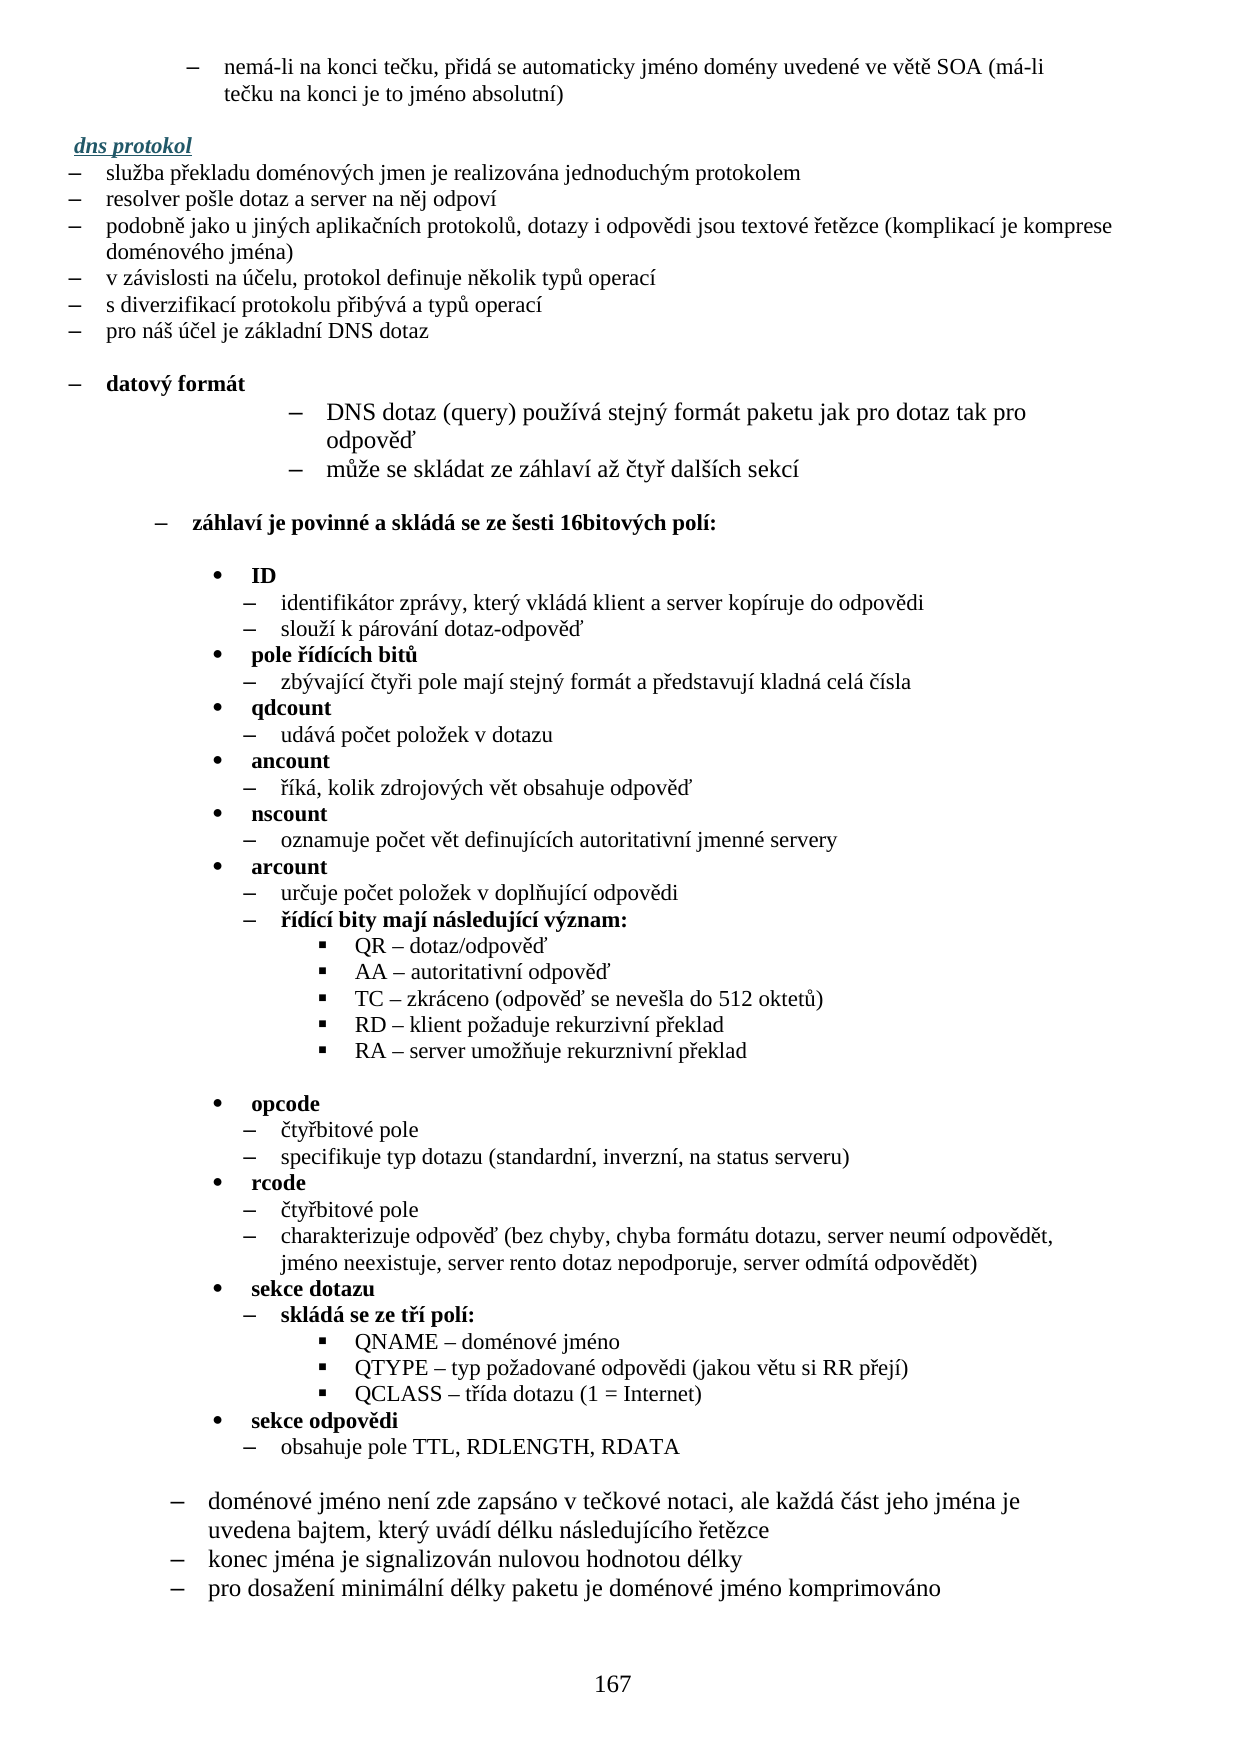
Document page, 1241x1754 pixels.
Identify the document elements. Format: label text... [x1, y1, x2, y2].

list podobně jako u jiných aplikačních protokolů, dotazy i odpovědi jsou textové řetězce (komplikací je komprese doménového jména) [90, 212, 1151, 264]
list záhlaví je povinné a skládá se ze šesti 16bitových polí: [154, 509, 1151, 536]
list oznamuje počet vět definujících autoritativní jmenné servery [243, 826, 1093, 853]
text dns protokol [74, 132, 1151, 159]
list QNAME – doménové jméno [317, 1328, 1093, 1354]
list doménové jméno není zde zapsáno v tečkové notaci, ale každá část jeho jména je uvedena bajtem, který uvádí délku následujícího řetězce [170, 1486, 1092, 1544]
list skládá se ze tří polí: [243, 1301, 1093, 1328]
list v závislosti na účelu, protokol definuje několik typů operací [90, 264, 1151, 291]
list charakterizuje odpověď (bez chyby, chyba formátu dotazu, server neumí odpovědět, jméno neexistuje, server rento dotaz nepodporuje, server odmítá odpovědět) [243, 1222, 1093, 1275]
list služba překladu doménových jmen je realizována jednoduchým protokolem [90, 159, 1151, 185]
list konec jména je signalizován nulovou hodnotou délky [170, 1544, 1092, 1572]
list QR – dotaz/odpověď [317, 932, 1093, 958]
list čtyřbitové pole [243, 1116, 1093, 1143]
list pro dosažení minimální délky paketu je doménové jméno komprimováno [170, 1572, 1092, 1601]
list obsahuje pole TTL, RDLENGTH, RDATA [243, 1433, 1093, 1460]
list RA – server umožňuje rekurznivní překlad [317, 1037, 1093, 1064]
list specifikuje typ dotazu (standardní, inverzní, na status serveru) [243, 1143, 1093, 1169]
list řídící bity mají následující význam: [243, 906, 1093, 932]
list rcode [213, 1169, 1093, 1196]
list sekce dotazu [213, 1275, 1093, 1301]
list slouží k párování dotaz-odpověď [243, 615, 1093, 641]
list čtyřbitové pole [243, 1196, 1093, 1222]
list určuje počet položek v doplňující odpovědi [243, 879, 1093, 906]
list může se skládat ze záhlaví až čtyř dalších sekcí [288, 454, 1092, 483]
list QCLASS – třída dotazu (1 = Internet) [317, 1381, 1093, 1407]
list s diverzifikací protokolu přibývá a typů operací [90, 291, 1151, 317]
list datový formát [90, 370, 1151, 397]
list QTYPE – typ požadované odpovědi (jakou větu si RR přejí) [317, 1354, 1093, 1381]
list opcode [213, 1090, 1093, 1116]
list ID [213, 562, 1093, 588]
list TC – zkráceno (odpověď se nevešla do 512 oktetů) [317, 985, 1093, 1011]
list udává počet položek v dotazu [243, 721, 1093, 747]
list ancount [213, 747, 1093, 773]
list sekce odpovědi [213, 1407, 1093, 1433]
list qdcount [213, 694, 1093, 721]
list identifikátor zprávy, který vkládá klient a server kopíruje do odpovědi [243, 588, 1093, 615]
list pole řídících bitů [213, 641, 1093, 668]
list nscount [213, 800, 1093, 826]
list RD – klient požaduje rekurzivní překlad [317, 1011, 1093, 1037]
list AA – autoritativní odpověď [317, 958, 1093, 985]
list zbývající čtyři pole mají stejný formát a představují kladná celá čísla [243, 668, 1093, 694]
list pro náš účel je základní DNS dotaz [90, 317, 1151, 344]
list říká, kolik zdrojových vět obsahuje odpověď [243, 773, 1093, 800]
list resolver pošle dotaz a server na něj odpoví [90, 185, 1151, 212]
list nemá-li na konci tečku, přidá se automaticky jméno domény uvedené ve větě SOA (má-li tečku na konci je to jméno absolutní) [186, 53, 1093, 106]
list arcount [213, 853, 1093, 879]
list DNS dotaz (query) používá stejný formát paketu jak pro dotaz tak pro odpověď [288, 397, 1092, 454]
